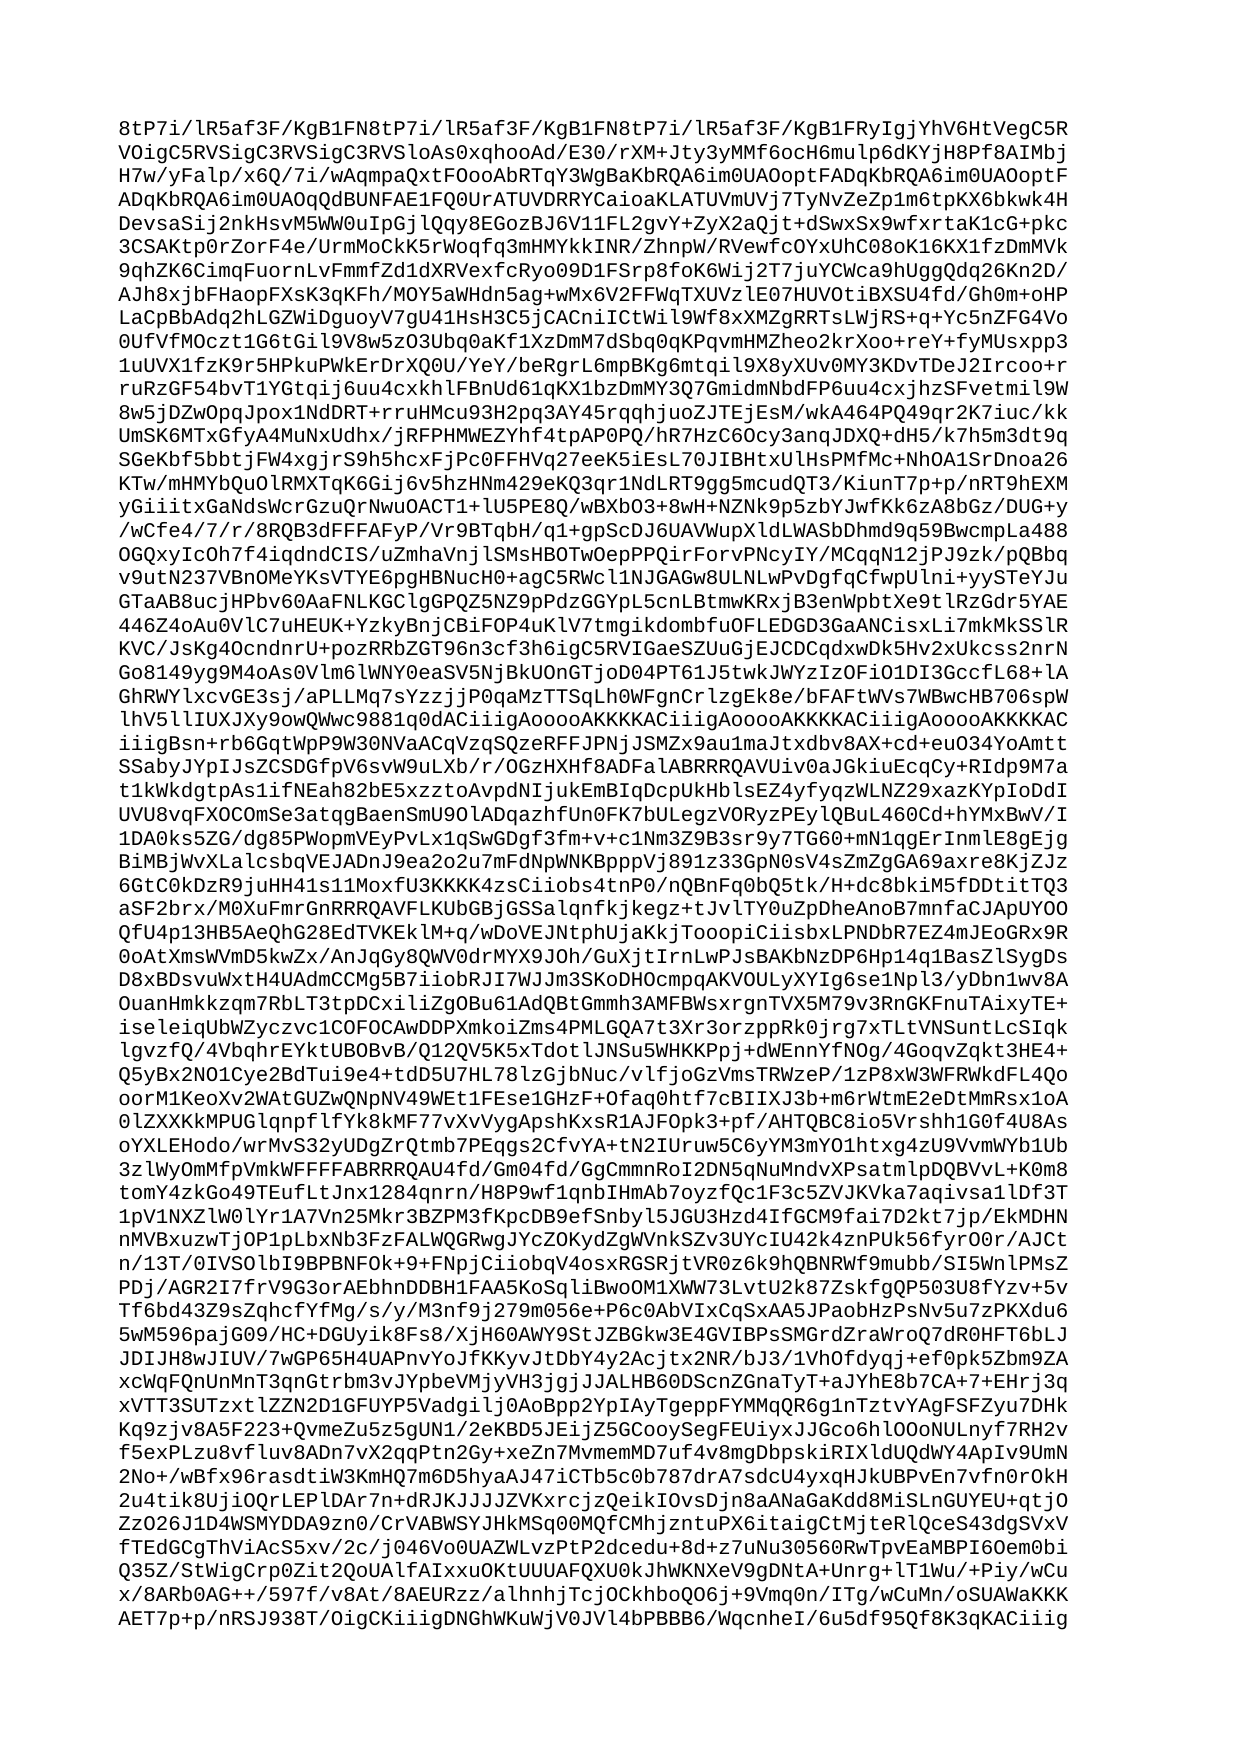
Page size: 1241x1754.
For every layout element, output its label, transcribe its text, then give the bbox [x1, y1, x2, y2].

text f5exPLzu8vfluv8ADn7vX2qqPtn2Gy+xeZn7MvmemMD7uf4v8mgDbpskiRIXldUQdWY4ApIv9UmN [118, 1442, 1122, 1466]
text UVU8vqFXOCOmSe3atqgBaenSmU9OlADqazhfUn0FK7bULegzVORyzPEylQBuL460Cd+hYMxBwV/I [118, 804, 1122, 827]
text ruRzGF54bvT1YGtqij6uu4cxkhlFBnUd61qKX1bzDmMY3Q7GmidmNbdFP6uu4cxjhzSFvetmil9W [118, 378, 1122, 402]
text AJh8xjbFHaopFXsK3qKFh/MOY5aWHdn5ag+wMx6V2FFWqTXUVzlE07HUVOtiBXSU4fd/Gh0m+oHP [118, 284, 1122, 307]
text JDIJH8wJIUV/7wGP65H4UAPnvYoJfKKyvJtDbY4y2Acjtx2NR/bJ3/1VhOfdyqj+ef0pk5Zbm9ZA [118, 1348, 1122, 1371]
text iseleiqUbWZyczvc1COFOCAwDDPXmkoiZms4PMLGQA7t3Xr3orzppRk0jrg7xTLtVNSuntLcSIqk [118, 1017, 1122, 1040]
text 3zlWyOmMfpVmkWFFFFABRRRQAU4fd/Gm04fd/GgCmmnRoI2DN5qNuMndvXPsatmlpDQBVvL+K0m8 [118, 1158, 1122, 1182]
text nMVBxuzwTjOP1pLbxNb3FzFALWQGRwgJYcZOKydZgWVnkSZv3UYcIU42k4znPUk56fyrO0r/AJCt [118, 1229, 1122, 1253]
text QfU4p13HB5AeQhG28EdTVKEklM+q/wDoVEJNtphUjaKkjTooopiCiisbxLPNDbR7EZ4mJEoGRx9R [118, 922, 1122, 946]
text 0oAtXmsWVmD5kwZx/AnJqGy8QWV0drMYX9JOh/GuXjtIrnLwPJsBAKbNzDP6Hp14q1BasZlSygDs [118, 946, 1122, 969]
text 1uUVX1fzK9r5HPkuPWkErDrXQ0U/YeY/beRgrL6mpBKg6mtqil9X8yXUv0MY3KDvTDeJ2Ircoo+r [118, 354, 1122, 378]
text AET7p+p/nRSJ938T/OigCKiiigDNGhWKuWjV0JVl4bPBBB6/WqcnheI/6u5df95Qf8K3qKACiiig [118, 1608, 1122, 1631]
text v9utN237VBnOMeYKsVTYE6pgHBNucH0+agC5RWcl1NJGAGw8ULNLwPvDgfqCfwpUlni+yySTeYJu [118, 567, 1122, 591]
text DevsaSij2nkHsvM5WW0uIpGjlQqy8EGozBJ6V11FL2gvY+ZyX2aQjt+dSwxSx9wfxrtaK1cG+pkc [118, 213, 1122, 236]
text 9qhZK6CimqFuornLvFmmfZd1dXRVexfcRyo09D1FSrp8foK6Wij2T7juYCWca9hUggQdq26Kn2D/ [118, 260, 1122, 284]
text 0lZXXKkMPUGlqnpflfYk8kMF77vXvVygApshKxsR1AJFOpk3+pf/AHTQBC8io5Vrshh1G0f4U8As [118, 1111, 1122, 1135]
text 446Z4oAu0VlC7uHEUK+YzkyBnjCBiFOP4uKlV7tmgikdombfuOFLEDGD3GaANCisxLi7mkMkSSlR [118, 615, 1122, 638]
text yGiiitxGaNdsWcrGzuQrNwuOACT1+lU5PE8Q/wBXbO3+8wH+NZNk9p5zbYJwfKk6zA8bGz/DUG+y [118, 496, 1122, 520]
text OuanHmkkzqm7RbLT3tpDCxiliZgOBu61AdQBtGmmh3AMFBWsxrgnTVX5M79v3RnGKFnuTAixyTE+ [118, 993, 1122, 1017]
text KVC/JsKg4OcndnrU+pozRRbZGT96n3cf3h6igC5RVIGaeSZUuGjEJCDCqdxwDk5Hv2xUkcss2nrN [118, 638, 1122, 662]
text 5wM596pajG09/HC+DGUyik8Fs8/XjH60AWY9StJZBGkw3E4GVIBPsSMGrdZraWroQ7dR0HFT6bLJ [118, 1324, 1122, 1348]
text ADqKbRQA6im0UAOqQdBUNFAE1FQ0UrATUVDRRYCaioaKLATUVmUVj7TyNvZeZp1m6tpKX6bkwk4H [118, 189, 1122, 213]
text OGQxyIcOh7f4iqdndCIS/uZmhaVnjlSMsHBOTwOepPPQirForvPNcyIY/MCqqN12jPJ9zk/pQBbq [118, 544, 1122, 567]
text fTEdGCgThViAcS5xv/2c/j046Vo0UAZWLvzPtP2dcedu+8d+z7uNu30560RwTpvEaMBPI6Oem0bi [118, 1537, 1122, 1561]
text VOigC5RVSigC3RVSigC3RVSloAs0xqhooAd/E30/rXM+Jty3yMMf6ocH6mulp6dKYjH8Pf8AIMbj [118, 142, 1122, 165]
text iiigBsn+rb6GqtWpP9W30NVaACqVzqSQzeRFFJPNjJSMZx9au1maJtxdbv8AX+cd+euO34YoAmtt [118, 733, 1122, 757]
text H7w/yFalp/x6Q/7i/wAqmpaQxtFOooAbRTqY3WgBaKbRQA6im0UAOoptFADqKbRQA6im0UAOoptF [118, 165, 1122, 189]
text xcWqFQnUnMnT3qnGtrbm3vJYpbeVMjyVH3jgjJJALHB60DScnZGnaTyT+aJYhE8b7CA+7+EHrj3q [118, 1371, 1122, 1395]
text xVTT3SUTzxtlZZN2D1GFUYP5Vadgilj0AoBpp2YpIAyTgeppFYMMqQR6g1nTztvYAgFSFZyu7DHk [118, 1395, 1122, 1419]
text tomY4zkGo49TEufLtJnx1284qnrn/H8P9wf1qnbIHmAb7oyzfQc1F3c5ZVJKVka7aqivsa1lDf3T [118, 1182, 1122, 1206]
text 8tP7i/lR5af3F/KgB1FN8tP7i/lR5af3F/KgB1FN8tP7i/lR5af3F/KgB1FRyIgjYhV6HtVegC5R [118, 118, 1122, 142]
text LaCpBbAdq2hLGZWiDguoyV7gU41HsH3C5jCACniICtWil9Wf8xXMZgRRTsLWjRS+q+Yc5nZFG4Vo [118, 307, 1122, 331]
text SSabyJYpIJsZCSDGfpV6svW9uLXb/r/OGzHXHf8ADFalABRRRQAVUiv0aJGkiuEcqCy+RIdp9M7a [118, 757, 1122, 780]
text SGeKbf5bbtjFW4xgjrS9h5hcxFjPc0FFHVq27eeK5iEsL70JIBHtxUlHsPMfMc+NhOA1SrDnoa26 [118, 449, 1122, 473]
text ZzO26J1D4WSMYDDA9zn0/CrVABWSYJHkMSq00MQfCMhjzntuPX6itaigCtMjteRlQceS43dgSVxV [118, 1513, 1122, 1537]
text lhV5llIUXJXy9owQWwc9881q0dACiiigAooooAKKKKACiiigAooooAKKKKACiiigAooooAKKKKAC [118, 709, 1122, 733]
text Q5yBx2NO1Cye2BdTui9e4+tdD5U7HL78lzGjbNuc/vlfjoGzVmsTRWzeP/1zP8xW3WFRWkdFL4Qo [118, 1064, 1122, 1088]
text 6GtC0kDzR9juHH41s11MoxfU3KKKK4zsCiiobs4tnP0/nQBnFq0bQ5tk/H+dc8bkiM5fDDtitTQ3 [118, 875, 1122, 898]
text PDj/AGR2I7frV9G3orAEbhnDDBH1FAA5KoSqliBwoOM1XWW73LvtU2k87ZskfgQP503U8fYzv+5v [118, 1277, 1122, 1300]
text aSF2brx/M0XuFmrGnRRRQAVFLKUbGBjGSSalqnfkjkegz+tJvlTY0uZpDheAnoB7mnfaCJApUYOO [118, 898, 1122, 922]
text 1pV1NXZlW0lYr1A7Vn25Mkr3BZPM3fKpcDB9efSnbyl5JGU3Hzd4IfGCM9fai7D2kt7jp/EkMDHN [118, 1206, 1122, 1229]
text x/8ARb0AG++/597f/v8At/8AEURzz/alhnhjTcjOCkhboQO6j+9Vmq0n/ITg/wCuMn/oSUAWaKKK [118, 1584, 1122, 1608]
text GTaAB8ucjHPbv60AaFNLKGClgGPQZ5NZ9pPdzGGYpL5cnLBtmwKRxjB3enWpbtXe9tlRzGdr5YAE [118, 591, 1122, 615]
text UmSK6MTxGfyA4MuNxUdhx/jRFPHMWEZYhf4tpAP0PQ/hR7HzC6Ocy3anqJDXQ+dH5/k7h5m3dt9q [118, 426, 1122, 449]
text 2u4tik8UjiOQrLEPlDAr7n+dRJKJJJJZVKxrcjzQeikIOvsDjn8aANaGaKdd8MiSLnGUYEU+qtjO [118, 1489, 1122, 1513]
text /wCfe4/7/r/8RQB3dFFFAFyP/Vr9BTqbH/q1+gpScDJ6UAVWupXldLWASbDhmd9q59BwcmpLa488 [118, 520, 1122, 544]
text oorM1KeoXv2WAtGUZwQNpNV49WEt1FEse1GHzF+Ofaq0htf7cBIIXJ3b+m6rWtmE2eDtMmRsx1oA [118, 1088, 1122, 1111]
text lgvzfQ/4VbqhrEYktUBOBvB/Q12QV5K5xTdotlJNSu5WHKKPpj+dWEnnYfNOg/4GoqvZqkt3HE4+ [118, 1040, 1122, 1064]
text BiMBjWvXLalcsbqVEJADnJ9ea2o2u7mFdNpWNKBpppVj891z33GpN0sV4sZmZgGA69axre8KjZJz [118, 851, 1122, 875]
text Q35Z/StWigCrp0Zit2QoUAlfAIxxuOKtUUUAFQXU0kJhWKNXeV9gDNtA+Unrg+lT1Wu/+Piy/wCu [118, 1561, 1122, 1584]
text oYXLEHodo/wrMvS32yUDgZrQtmb7PEqgs2CfvYA+tN2IUruw5C6yYM3mYO1htxg4zU9VvmWYb1Ub [118, 1135, 1122, 1158]
text KTw/mHMYbQuOlRMXTqK6Gij6v5hzHNm429eKQ3qr1NdLRT9gg5mcudQT3/KiunT7p+p/nRT9hEXM [118, 473, 1122, 496]
text Tf6bd43Z9sZqhcfYfMg/s/y/M3nf9j279m056e+P6c0AbVIxCqSxAA5JPaobHzPsNv5u7zPKXdu6 [118, 1300, 1122, 1324]
text Kq9zjv8A5F223+QvmeZu5z5gUN1/2eKBD5JEijZ5GCooySegFEUiyxJJGco6hlOOoNULnyf7RH2v [118, 1419, 1122, 1442]
text 1DA0ks5ZG/dg85PWopmVEyPvLx1qSwGDgf3fm+v+c1Nm3Z9B3sr9y7TG60+mN1qgErInmlE8gEjg [118, 827, 1122, 851]
text n/13T/0IVSOlbI9BPBNFOk+9+FNpjCiiobqV4osxRGSRjtVR0z6k9hQBNRWf9mubb/SI5WnlPMsZ [118, 1253, 1122, 1277]
text 0UfVfMOczt1G6tGil9V8w5zO3Ubq0aKf1XzDmM7dSbq0qKPqvmHMZheo2krXoo+reY+fyMUsxpp3 [118, 331, 1122, 354]
text 8w5jDZwOpqJpox1NdDRT+rruHMcu93H2pq3AY45rqqhjuoZJTEjEsM/wkA464PQ49qr2K7iuc/kk [118, 402, 1122, 426]
text 2No+/wBfx96rasdtiW3KmHQ7m6D5hyaAJ47iCTb5c0b787drA7sdcU4yxqHJkUBPvEn7vfn0rOkH [118, 1466, 1122, 1489]
text t1kWkdgtpAs1ifNEah82bE5xzztoAvpdNIjukEmBIqDcpUkHblsEZ4yfyqzWLNZ29xazKYpIoDdI [118, 780, 1122, 804]
text Go8149yg9M4oAs0Vlm6lWNY0eaSV5NjBkUOnGTjoD04PT61J5twkJWYzIzOFiO1DI3GccfL68+lA [118, 662, 1122, 686]
text D8xBDsvuWxtH4UAdmCCMg5B7iiobRJI7WJJm3SKoDHOcmpqAKVOULyXYIg6se1Npl3/yDbn1wv8A [118, 969, 1122, 993]
text 3CSAKtp0rZorF4e/UrmMoCkK5rWoqfq3mHMYkkINR/ZhnpW/RVewfcOYxUhC08oK16KX1fzDmMVk [118, 236, 1122, 260]
text GhRWYlxcvGE3sj/aPLLMq7sYzzjjP0qaMzTTSqLh0WFgnCrlzgEk8e/bFAFtWVs7WBwcHB706spW [118, 686, 1122, 709]
